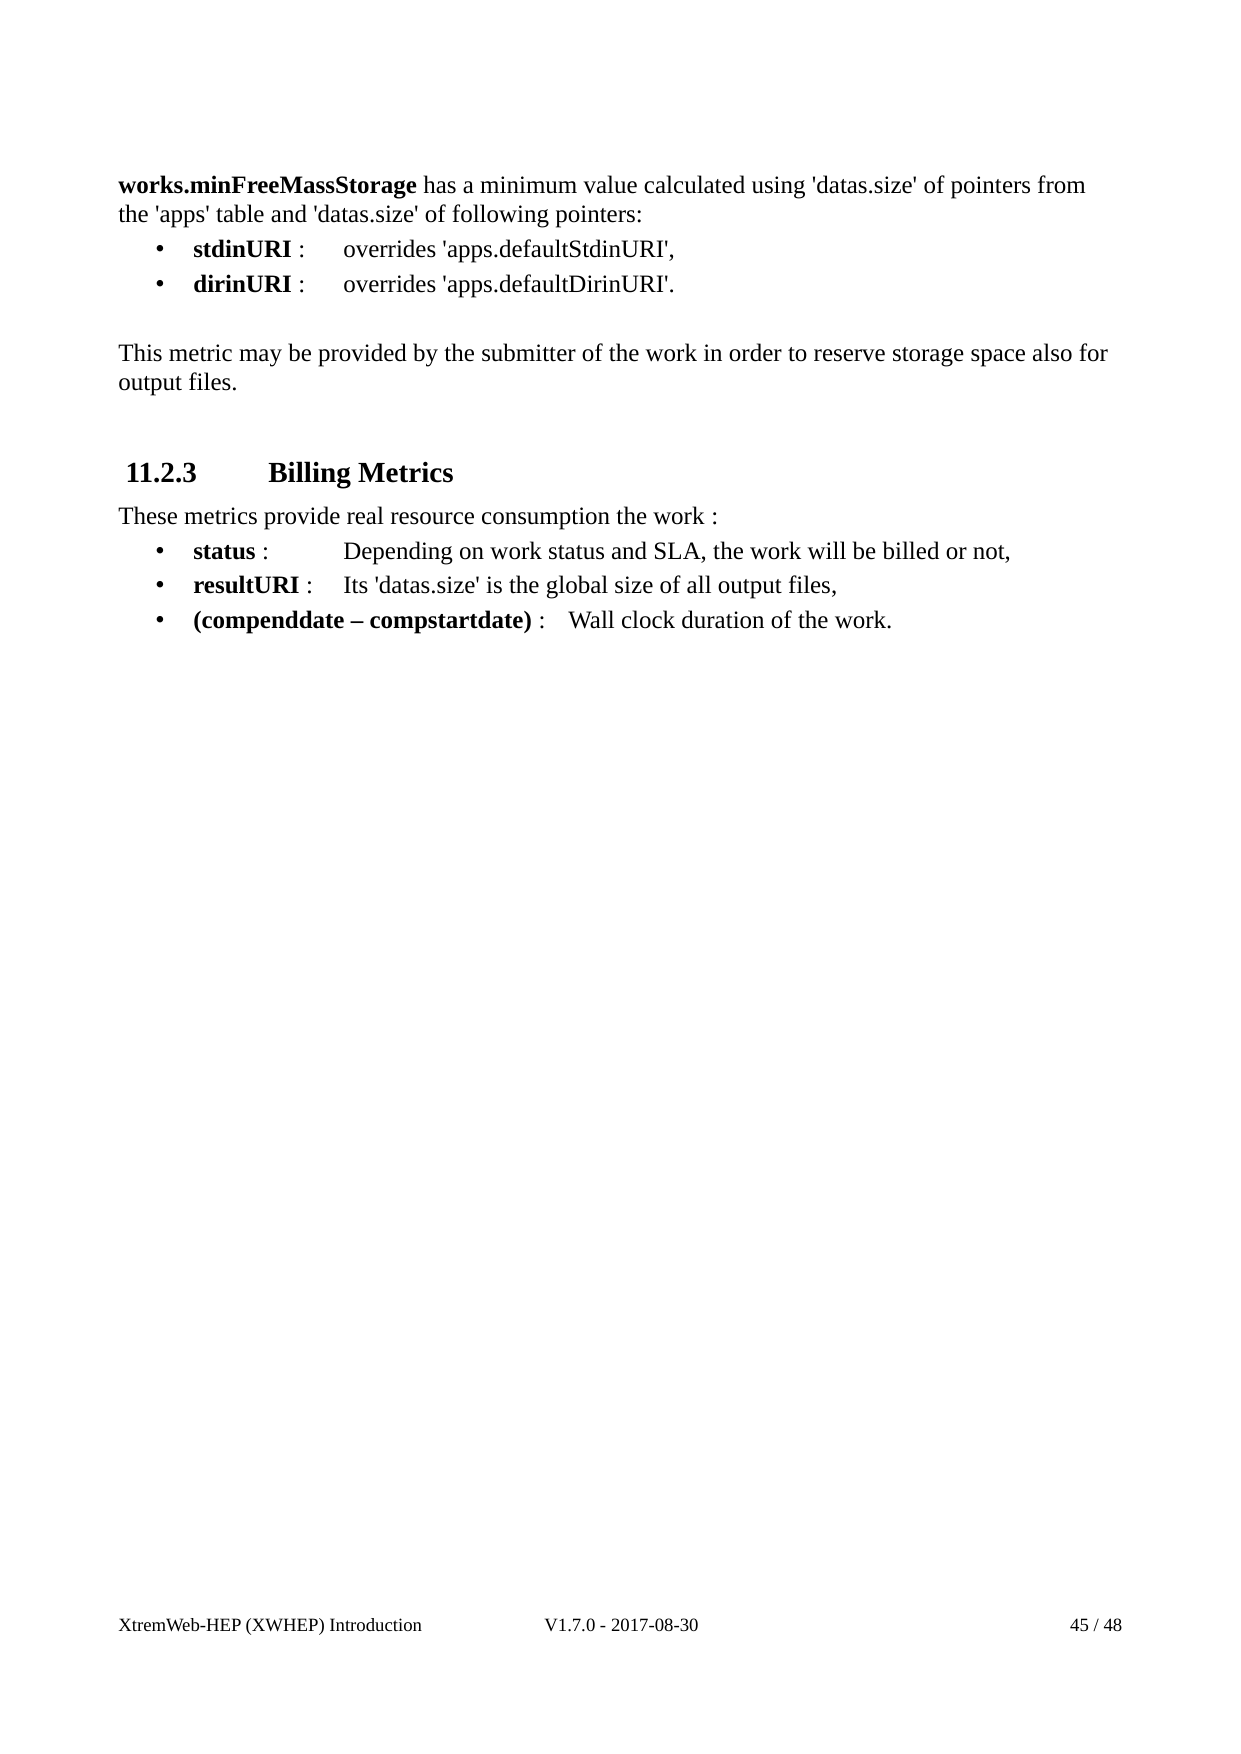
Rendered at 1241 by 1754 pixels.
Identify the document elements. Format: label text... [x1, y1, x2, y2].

list dirinURI : overrides 'apps.defaultDirinURI'. [156, 269, 1122, 297]
text works.minFreeMassStorage has a minimum value calculated using 'datas.size' of pointers from the 'apps' table and 'datas.size' of following pointers: [118, 171, 1122, 228]
subtitle Billing Metrics [118, 455, 1122, 489]
text This metric may be provided by the submitter of the work in order to reserve storage space also for output files. [118, 338, 1122, 396]
list status : Depending on work status and SLA, the work will be billed or not, [156, 536, 1122, 565]
list resultURI : Its 'datas.size' is the global size of all output files, [156, 571, 1122, 599]
text These metrics provide real resource consumption the work : [118, 501, 1122, 530]
list (compenddate – compstartdate) : Wall clock duration of the work. [156, 605, 1122, 634]
list stdinURI : overrides 'apps.defaultStdinURI', [156, 234, 1122, 263]
